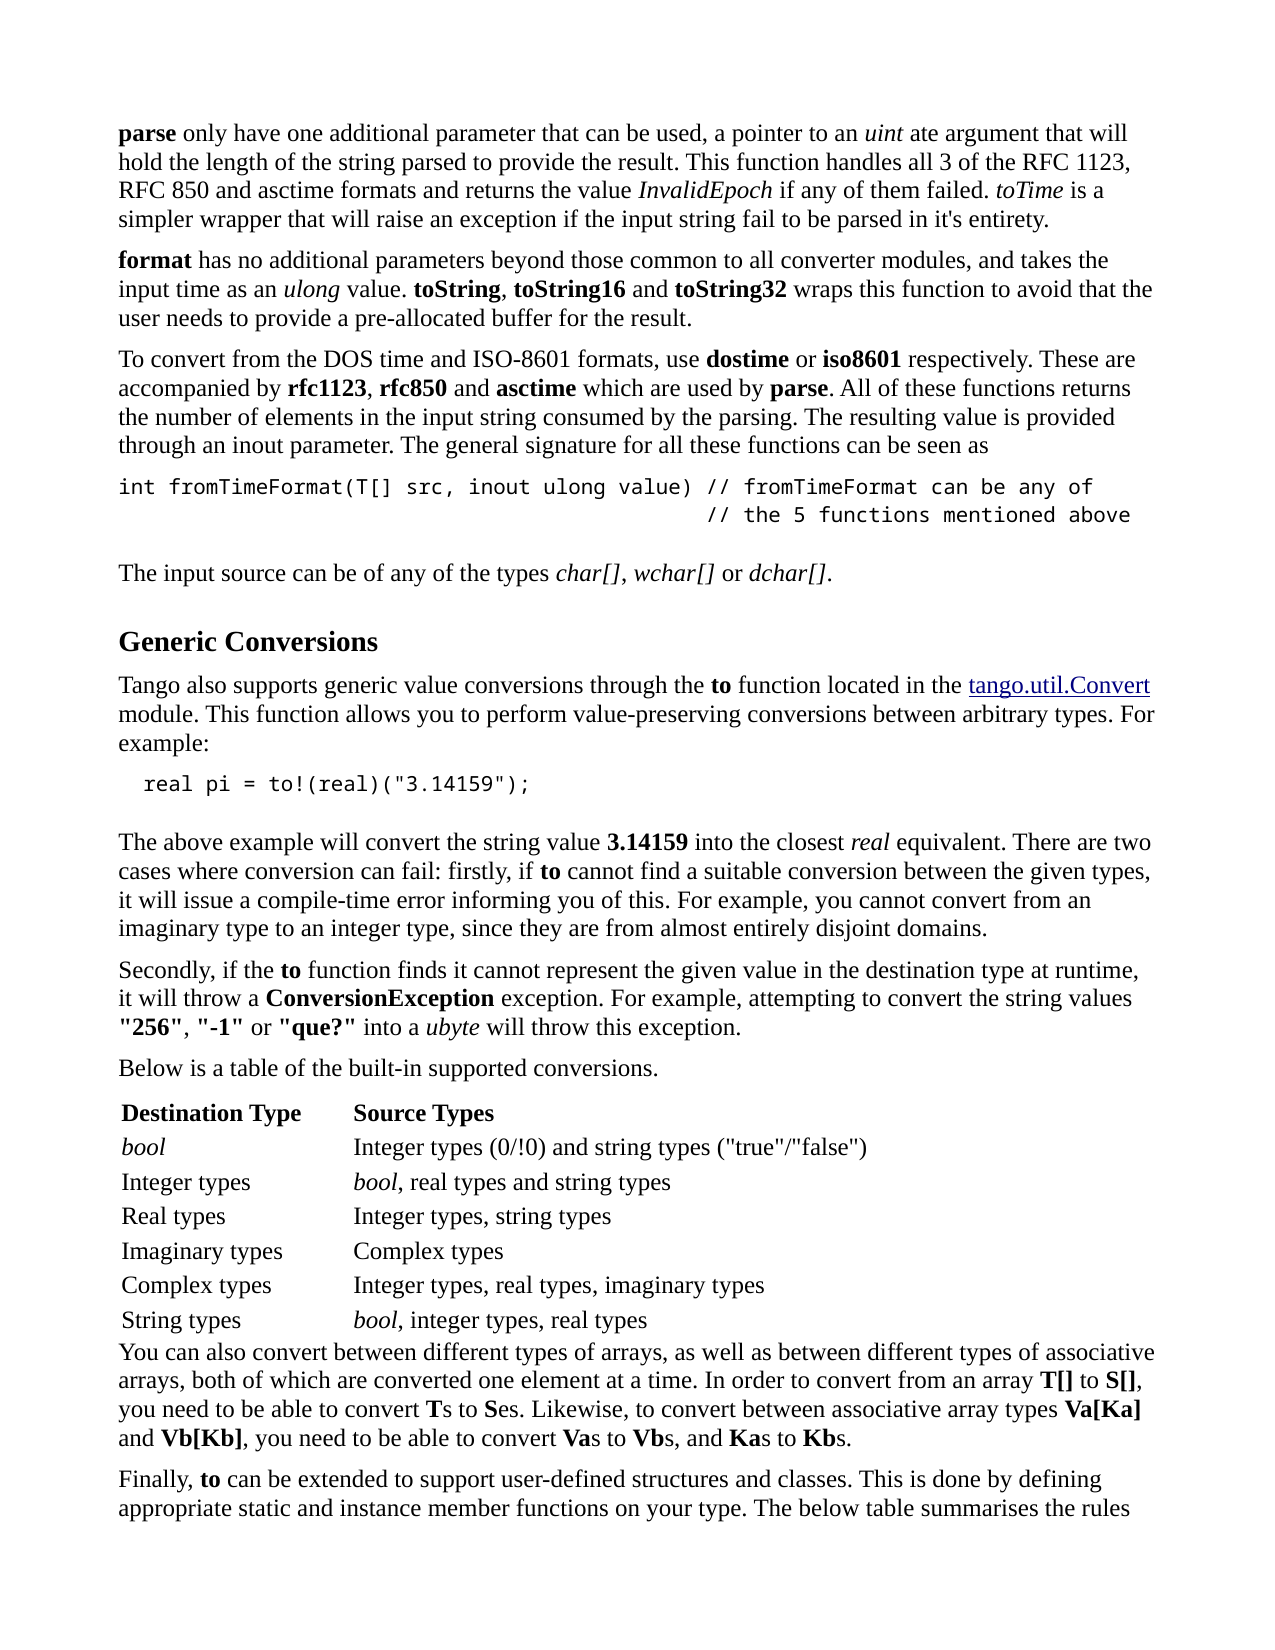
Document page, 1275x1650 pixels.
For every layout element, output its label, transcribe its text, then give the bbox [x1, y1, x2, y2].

text Secondly, if the to function finds it cannot represent the given value in the destination type at runtime, it will throw a ConversionException exception. For example, attempting to convert the string values "256", "-1" or "que?" into a ubyte will throw this exception. [118, 955, 1157, 1041]
table_cell bool, real types and string types [350, 1164, 888, 1198]
text int fromTimeFormat(T[] src, inout ulong value) // fromTimeFormat can be any of [118, 472, 1157, 500]
text Tango also supports generic value conversions through the to function located in the tango.util.Convert module. This function allows you to perform value-preserving conversions between arbitrary types. For example: [118, 671, 1157, 757]
text To convert from the DOS time and ISO-8601 formats, use dostime or iso8601 respectively. These are accompanied by rfc1123, rfc850 and asctime which are used by parse. All of these functions returns the number of elements in the input string consumed by the parsing. The resulting value is provided through an inout parameter. The general signature for all these functions can be seen as [118, 344, 1157, 459]
table_cell String types [118, 1302, 350, 1337]
table_cell Integer types, real types, imaginary types [350, 1268, 888, 1302]
table_cell bool, integer types, real types [350, 1302, 888, 1337]
table_cell Integer types, string types [350, 1199, 888, 1233]
table_cell Complex types [350, 1233, 888, 1268]
text Below is a table of the built-in supported conversions. [118, 1053, 1157, 1082]
text The input source can be of any of the types char[], wchar[] or dchar[]. [118, 558, 1157, 587]
text format has no additional parameters beyond those common to all converter modules, and takes the input time as an ulong value. toString, toString16 and toString32 wraps this function to avoid that the user needs to provide a pre-allocated buffer for the result. [118, 246, 1157, 332]
table_cell Real types [118, 1199, 350, 1233]
table_header Destination Type [118, 1095, 350, 1129]
table_cell Integer types [118, 1164, 350, 1198]
text The above example will convert the string value 3.14159 into the closest real equivalent. There are two cases where conversion can fail: firstly, if to cannot find a suitable conversion between the given types, it will issue a compile-time error informing you of this. For example, you cannot convert from an imaginary type to an integer type, since they are from almost entirely disjoint domains. [118, 827, 1157, 942]
subtitle Generic Conversions [118, 624, 1157, 658]
text // the 5 functions mentioned above [118, 500, 1157, 529]
text Finally, to can be extended to support user-defined structures and classes. This is done by defining appropriate static and instance member functions on your type. The below table summarises the rules [118, 1464, 1157, 1522]
text You can also convert between different types of arrays, as well as between different types of associative arrays, both of which are converted one element at a time. In order to convert from an array T[] to S[], you need to be able to convert Ts to Ses. Likewise, to convert between associative array types Va[Ka] and Vb[Kb], you need to be able to convert Vas to Vbs, and Kas to Kbs. [118, 1337, 1157, 1452]
table_cell Imaginary types [118, 1233, 350, 1268]
text parse only have one additional parameter that can be used, a pointer to an uint ate argument that will hold the length of the string parsed to provide the result. This function handles all 3 of the RFC 1123, RFC 850 and asctime formats and returns the value InvalidEpoch if any of them failed. toTime is a simpler wrapper that will raise an exception if the input string fail to be parsed in it's entirety. [118, 118, 1157, 233]
table_cell Complex types [118, 1268, 350, 1302]
table_cell bool [118, 1129, 350, 1164]
table_cell Integer types (0/!0) and string types ("true"/"false") [350, 1129, 888, 1164]
text real pi = to!(real)("3.14159"); [118, 769, 1157, 798]
table_header Source Types [350, 1095, 888, 1129]
